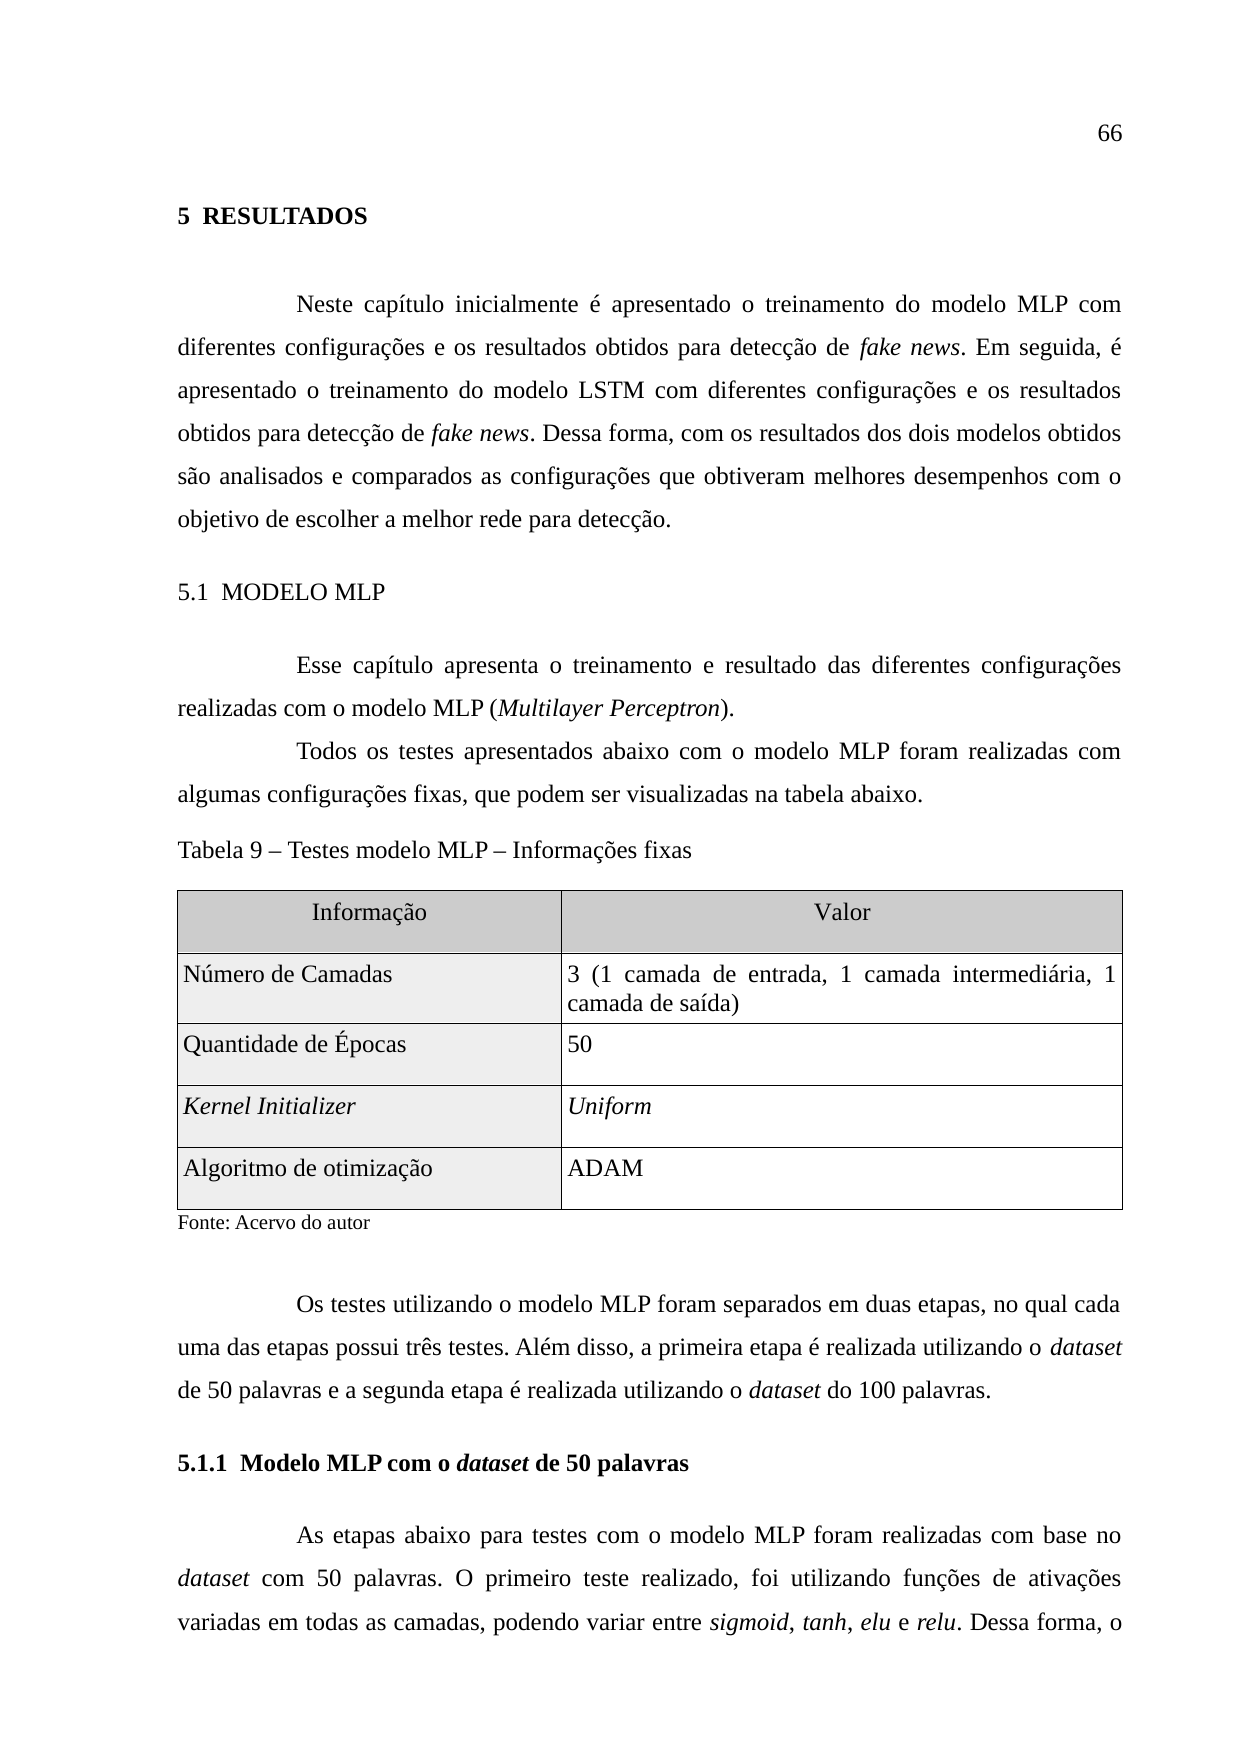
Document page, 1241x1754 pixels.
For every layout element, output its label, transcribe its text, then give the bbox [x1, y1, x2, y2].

table_cell Quantidade de Épocas [178, 1024, 561, 1084]
table_cell Kernel Initializer [178, 1086, 561, 1147]
subtitle Modelo MLP com o dataset de 50 palavras [177, 1448, 1122, 1477]
table_cell Número de Camadas [178, 954, 561, 1022]
table_cell 3 (1 camada de entrada, 1 camada intermediária, 1 camada de saída) [562, 954, 1122, 1022]
table_cell Algoritmo de otimização [178, 1148, 561, 1209]
table_header Valor [562, 891, 1122, 952]
table_cell 50 [562, 1024, 1122, 1084]
text Todos os testes apresentados abaixo com o modelo MLP foram realizadas com algumas configurações fixas, que podem ser visualizadas na tabela abaixo. [177, 736, 1122, 808]
table_header Informação [178, 891, 561, 952]
subtitle RESULTADOS [177, 201, 1122, 230]
text Os testes utilizando o modelo MLP foram separados em duas etapas, no qual cada uma das etapas possui três testes. Além disso, a primeira etapa é realizada utilizando o dataset de 50 palavras e a segunda etapa é realizada utilizando o dataset do 100 palavras. [177, 1289, 1122, 1404]
text Esse capítulo apresenta o treinamento e resultado das diferentes configurações realizadas com o modelo MLP (Multilayer Perceptron). [177, 650, 1122, 722]
text Fonte: Acervo do autor [177, 1210, 1122, 1234]
table_cell Uniform [562, 1086, 1122, 1147]
text As etapas abaixo para testes com o modelo MLP foram realizadas com base no dataset com 50 palavras. O primeiro teste realizado, foi utilizando funções de ativações variadas em todas as camadas, podendo variar entre sigmoid, tanh, elu e relu. Dessa forma, o [177, 1520, 1122, 1635]
text Tabela 9 – Testes modelo MLP – Informações fixas [177, 835, 1122, 863]
subtitle MODELO MLP [177, 577, 1122, 606]
table_cell ADAM [562, 1148, 1122, 1209]
text Neste capítulo inicialmente é apresentado o treinamento do modelo MLP com diferentes configurações e os resultados obtidos para detecção de fake news. Em seguida, é apresentado o treinamento do modelo LSTM com diferentes configurações e os resultados obtidos para detecção de fake news. Dessa forma, com os resultados dos dois modelos obtidos são analisados e comparados as configurações que obtiveram melhores desempenhos com o objetivo de escolher a melhor rede para detecção. [177, 289, 1122, 533]
